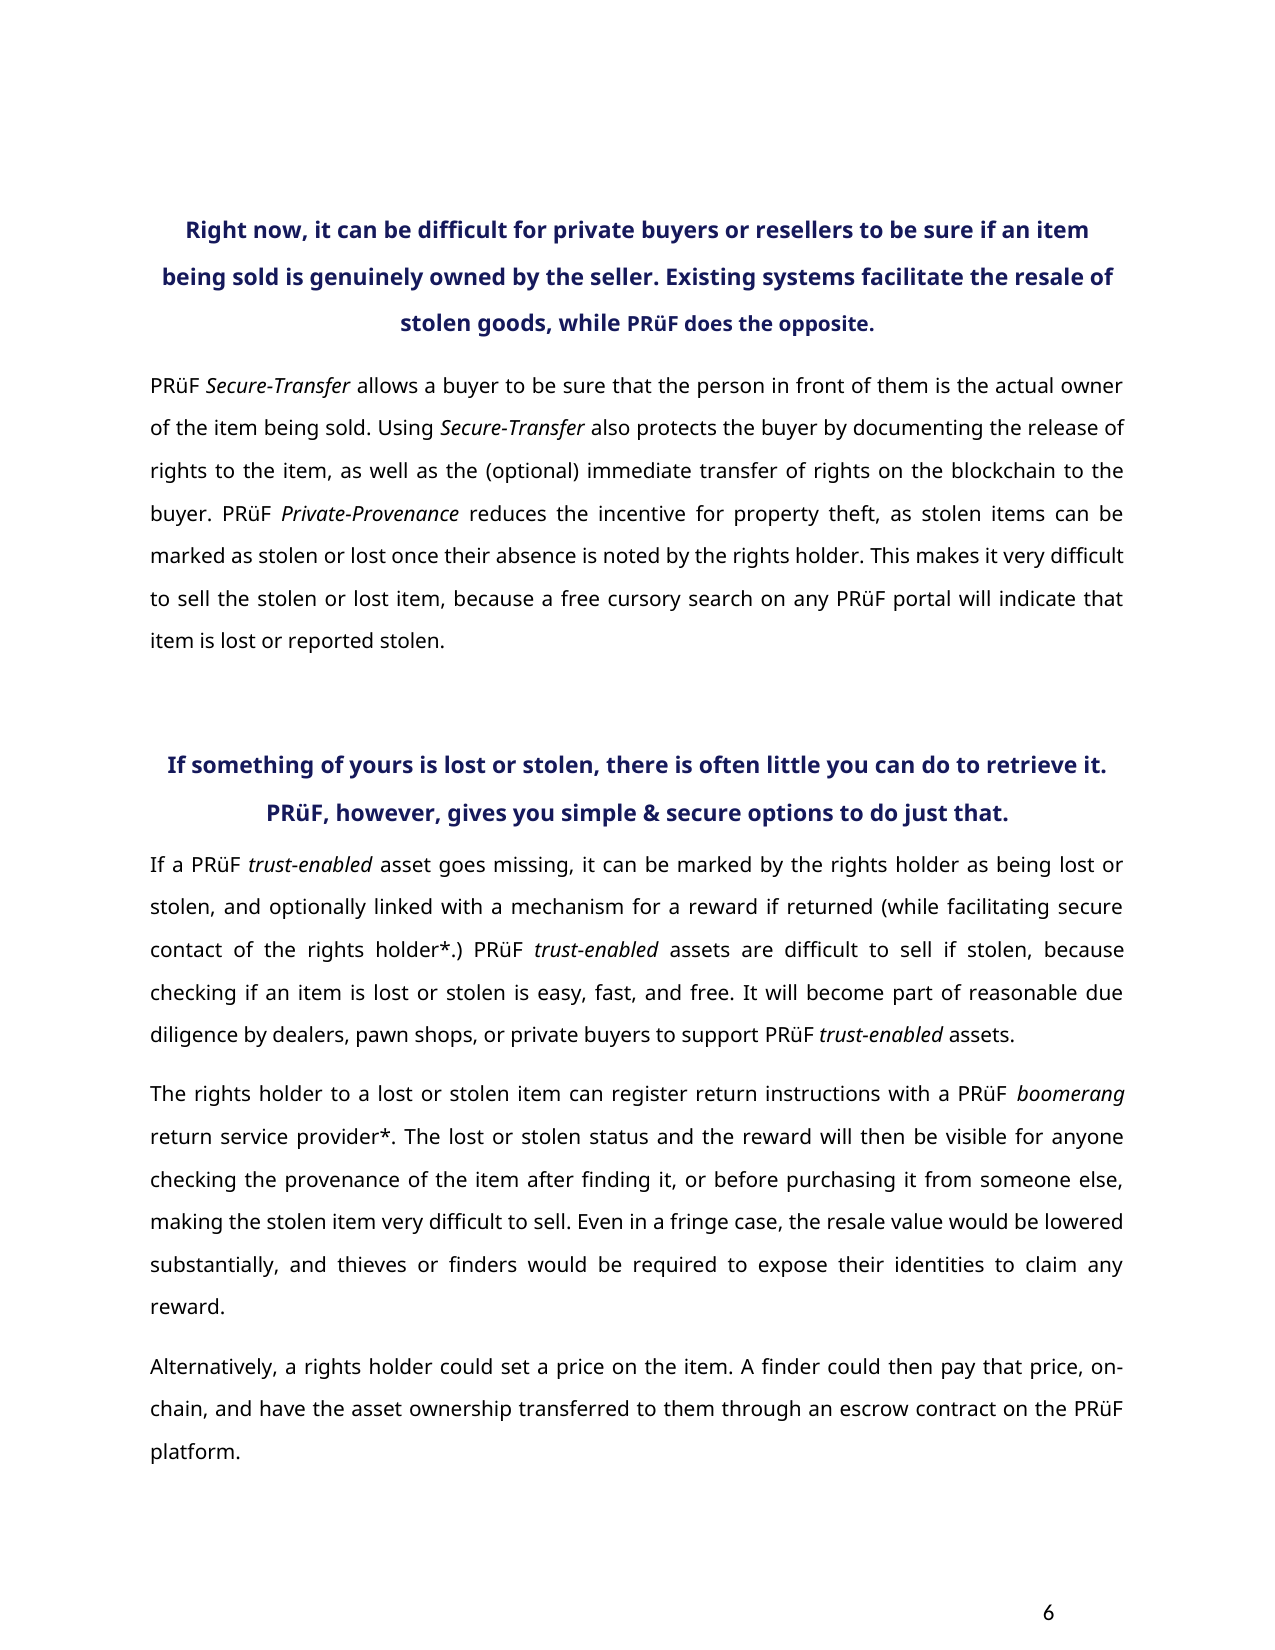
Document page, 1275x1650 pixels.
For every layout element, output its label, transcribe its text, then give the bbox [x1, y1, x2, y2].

text Right now, it can be difficult for private buyers or resellers to be sure if an item being sold is genuinely owned by the seller. Existing systems facilitate the resale of stolen goods, while PRüF does the opposite. [150, 213, 1125, 338]
subtitle If something of yours is lost or stolen, there is often little you can do to retrieve it. [150, 749, 1125, 781]
subtitle PRüF, however, gives you simple & secure options to do just that. [150, 797, 1125, 828]
subtitle The rights holder to a lost or stolen item can register return instructions with a PRüF boomerang return service provider*. The lost or stolen status and the reward will then be visible for anyone checking the provenance of the item after finding it, or before purchasing it from someone else, making the stolen item very difficult to sell. Even in a fringe case, the resale value would be lowered substantially, and thieves or finders would be required to expose their identities to claim any reward. [150, 1079, 1125, 1321]
text If a PRüF trust-enabled asset goes missing, it can be marked by the rights holder as being lost or stolen, and optionally linked with a mechanism for a reward if returned (while facilitating secure contact of the rights holder*.) PRüF trust-enabled assets are difficult to sell if stolen, because checking if an item is lost or stolen is easy, fast, and free. It will become part of reasonable due diligence by dealers, pawn shops, or private buyers to support PRüF trust-enabled assets. [150, 850, 1125, 1049]
text Alternatively, a rights holder could set a price on the item. A finder could then pay that price, on-chain, and have the asset ownership transferred to them through an escrow contract on the PRüF platform. [150, 1352, 1125, 1465]
text PRüF Secure-Transfer allows a buyer to be sure that the person in front of them is the actual owner of the item being sold. Using Secure-Transfer also protects the buyer by documenting the release of rights to the item, as well as the (optional) immediate transfer of rights on the blockchain to the buyer. PRüF Private-Provenance reduces the incentive for property theft, as stolen items can be marked as stolen or lost once their absence is noted by the rights holder. This makes it very difficult to sell the stolen or lost item, because a free cursory search on any PRüF portal will indicate that item is lost or reported stolen. [150, 371, 1125, 655]
